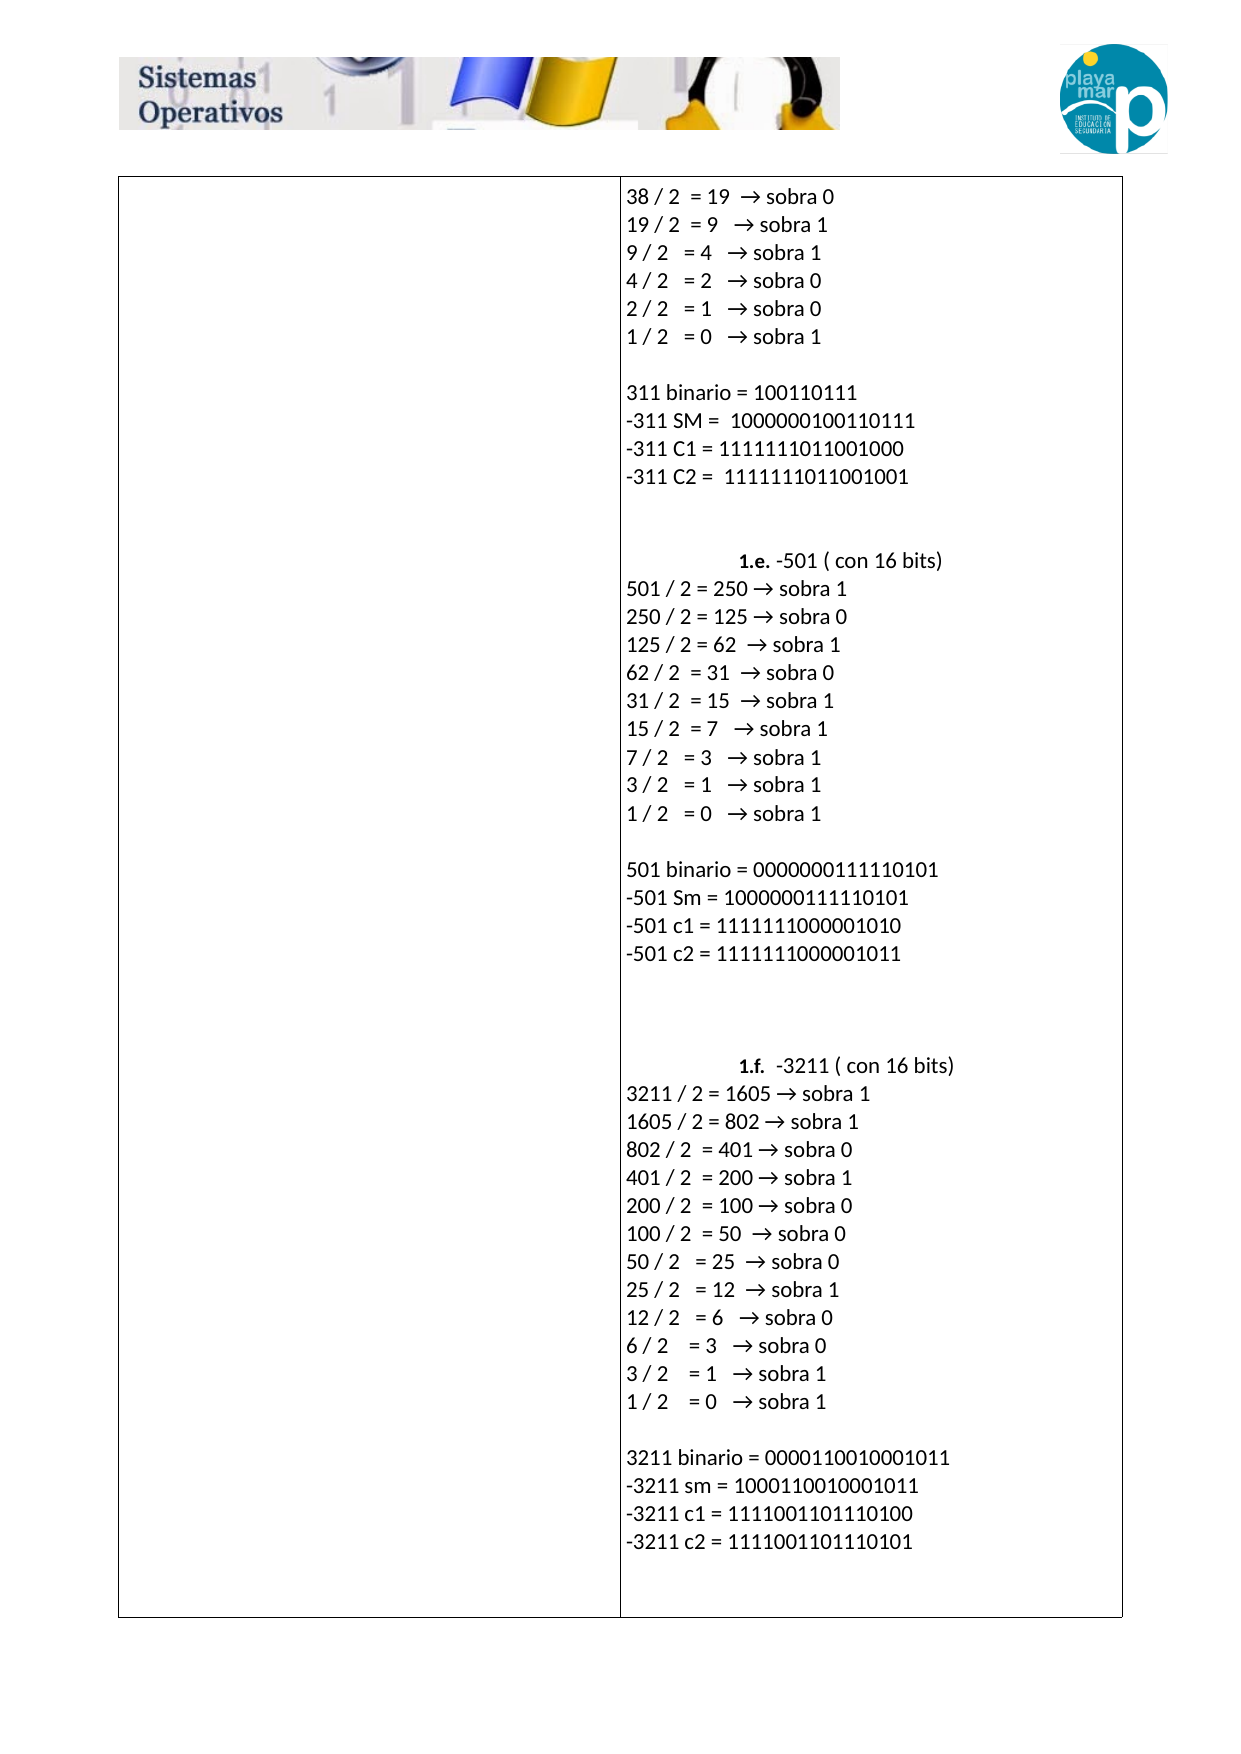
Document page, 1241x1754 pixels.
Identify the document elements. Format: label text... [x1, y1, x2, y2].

picture [1115, 87, 1168, 154]
picture [119, 57, 840, 130]
picture [1108, 88, 1113, 97]
picture [1095, 75, 1103, 90]
table_header [119, 177, 620, 1617]
picture [1079, 88, 1093, 97]
picture [1100, 88, 1105, 97]
picture [1070, 75, 1075, 84]
picture [1124, 44, 1168, 85]
picture [1060, 101, 1113, 154]
picture [1060, 44, 1104, 86]
table_header 38 / 2 = 19 → sobra 0 19 / 2 = 9 → sobra 1 9 / 2 = 4 → sobra 1 4 / 2 = 2 → sobra 0 2 / 2 = 1 → sobra 0 1 / 2 = 0 → sobra 1 311 binario = 100110111 -311 SM = 1000000100110111 -311 C1 = 1111111011001000 -311 C2 = 1111111011001001 -501 ( con 16 bits) 501 / 2 = 250 → sobra 1 250 / 2 = 125 → sobra 0 125 / 2 = 62 → sobra 1 62 / 2 = 31 → sobra 0 31 / 2 = 15 → sobra 1 15 / 2 = 7 → sobra 1 7 / 2 = 3 → sobra 1 3 / 2 = 1 → sobra 1 1 / 2 = 0 → sobra 1 501 binario = 0000000111110101 -501 Sm = 1000000111110101 -501 c1 = 1111111000001010 -501 c2 = 1111111000001011 -3211 ( con 16 bits) 3211 / 2 = 1605 → sobra 1 1605 / 2 = 802 → sobra 1 802 / 2 = 401 → sobra 0 401 / 2 = 200 → sobra 1 200 / 2 = 100 → sobra 0 100 / 2 = 50 → sobra 0 50 / 2 = 25 → sobra 0 25 / 2 = 12 → sobra 1 12 / 2 = 6 → sobra 0 6 / 2 = 3 → sobra 0 3 / 2 = 1 → sobra 1 1 / 2 = 0 → sobra 1 3211 binario = 0000110010001011 -3211 sm = 1000110010001011 -3211 c1 = 1111001101110100 -3211 c2 = 1111001101110101 [621, 177, 1122, 1617]
